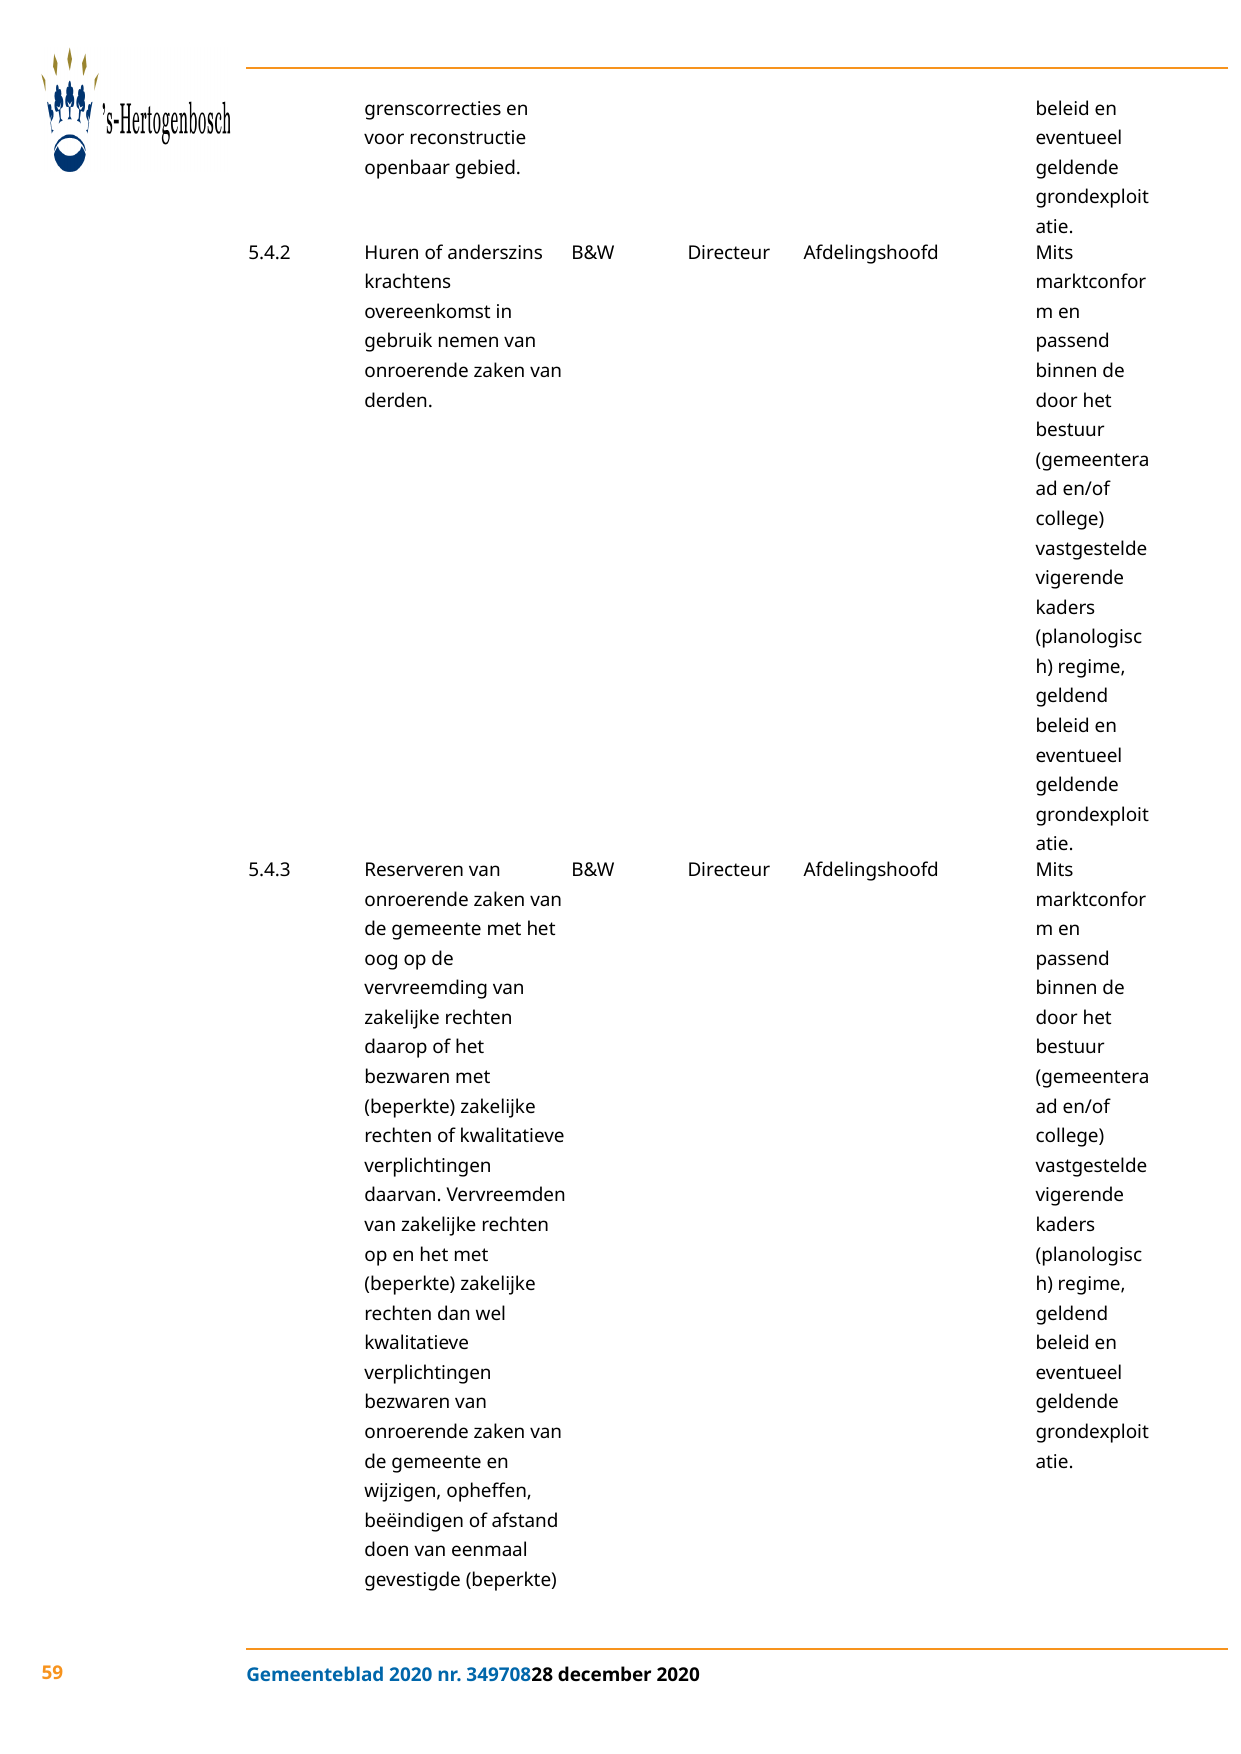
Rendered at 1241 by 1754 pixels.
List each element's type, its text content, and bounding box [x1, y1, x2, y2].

table_cell Mits marktconform en passend binnen de door het bestuur (gemeenteraad en/of college) vastgestelde vigerende kaders (planologisch) regime, geldend beleid en eventueel geldende grondexploitatie. [1035, 239, 1152, 856]
table_cell Afdelingshoofd [803, 239, 1035, 856]
table_cell Directeur [687, 856, 803, 1592]
table_cell [803, 95, 1035, 239]
table_cell B&W [571, 856, 687, 1592]
table_cell Directeur [687, 239, 803, 856]
table_cell 5.4.3 [248, 856, 364, 1592]
table_cell B&W [571, 239, 687, 856]
table_cell [687, 95, 803, 239]
table_cell Afdelingshoofd [803, 856, 1035, 1592]
table_cell [571, 95, 687, 239]
table_cell Huren of anderszins krachtens overeenkomst in gebruik nemen van onroerende zaken van derden. [364, 239, 571, 856]
table_cell beleid en eventueel geldende grondexploitatie. [1035, 95, 1152, 239]
table_cell 5.4.2 [248, 239, 364, 856]
table_cell Mits marktconform en passend binnen de door het bestuur (gemeenteraad en/of college) vastgestelde vigerende kaders (planologisch) regime, geldend beleid en eventueel geldende grondexploitatie. [1035, 856, 1152, 1592]
table_cell grenscorrecties en voor reconstructie openbaar gebied. [364, 95, 571, 239]
picture [41, 47, 231, 172]
table_cell [248, 95, 364, 239]
table_cell Reserveren van onroerende zaken van de gemeente met het oog op de vervreemding van zakelijke rechten daarop of het bezwaren met (beperkte) zakelijke rechten of kwalitatieve verplichtingen daarvan. Vervreemden van zakelijke rechten op en het met (beperkte) zakelijke rechten dan wel kwalitatieve verplichtingen bezwaren van onroerende zaken van de gemeente en wijzigen, opheffen, beëindigen of afstand doen van eenmaal gevestigde (beperkte) [364, 856, 571, 1592]
